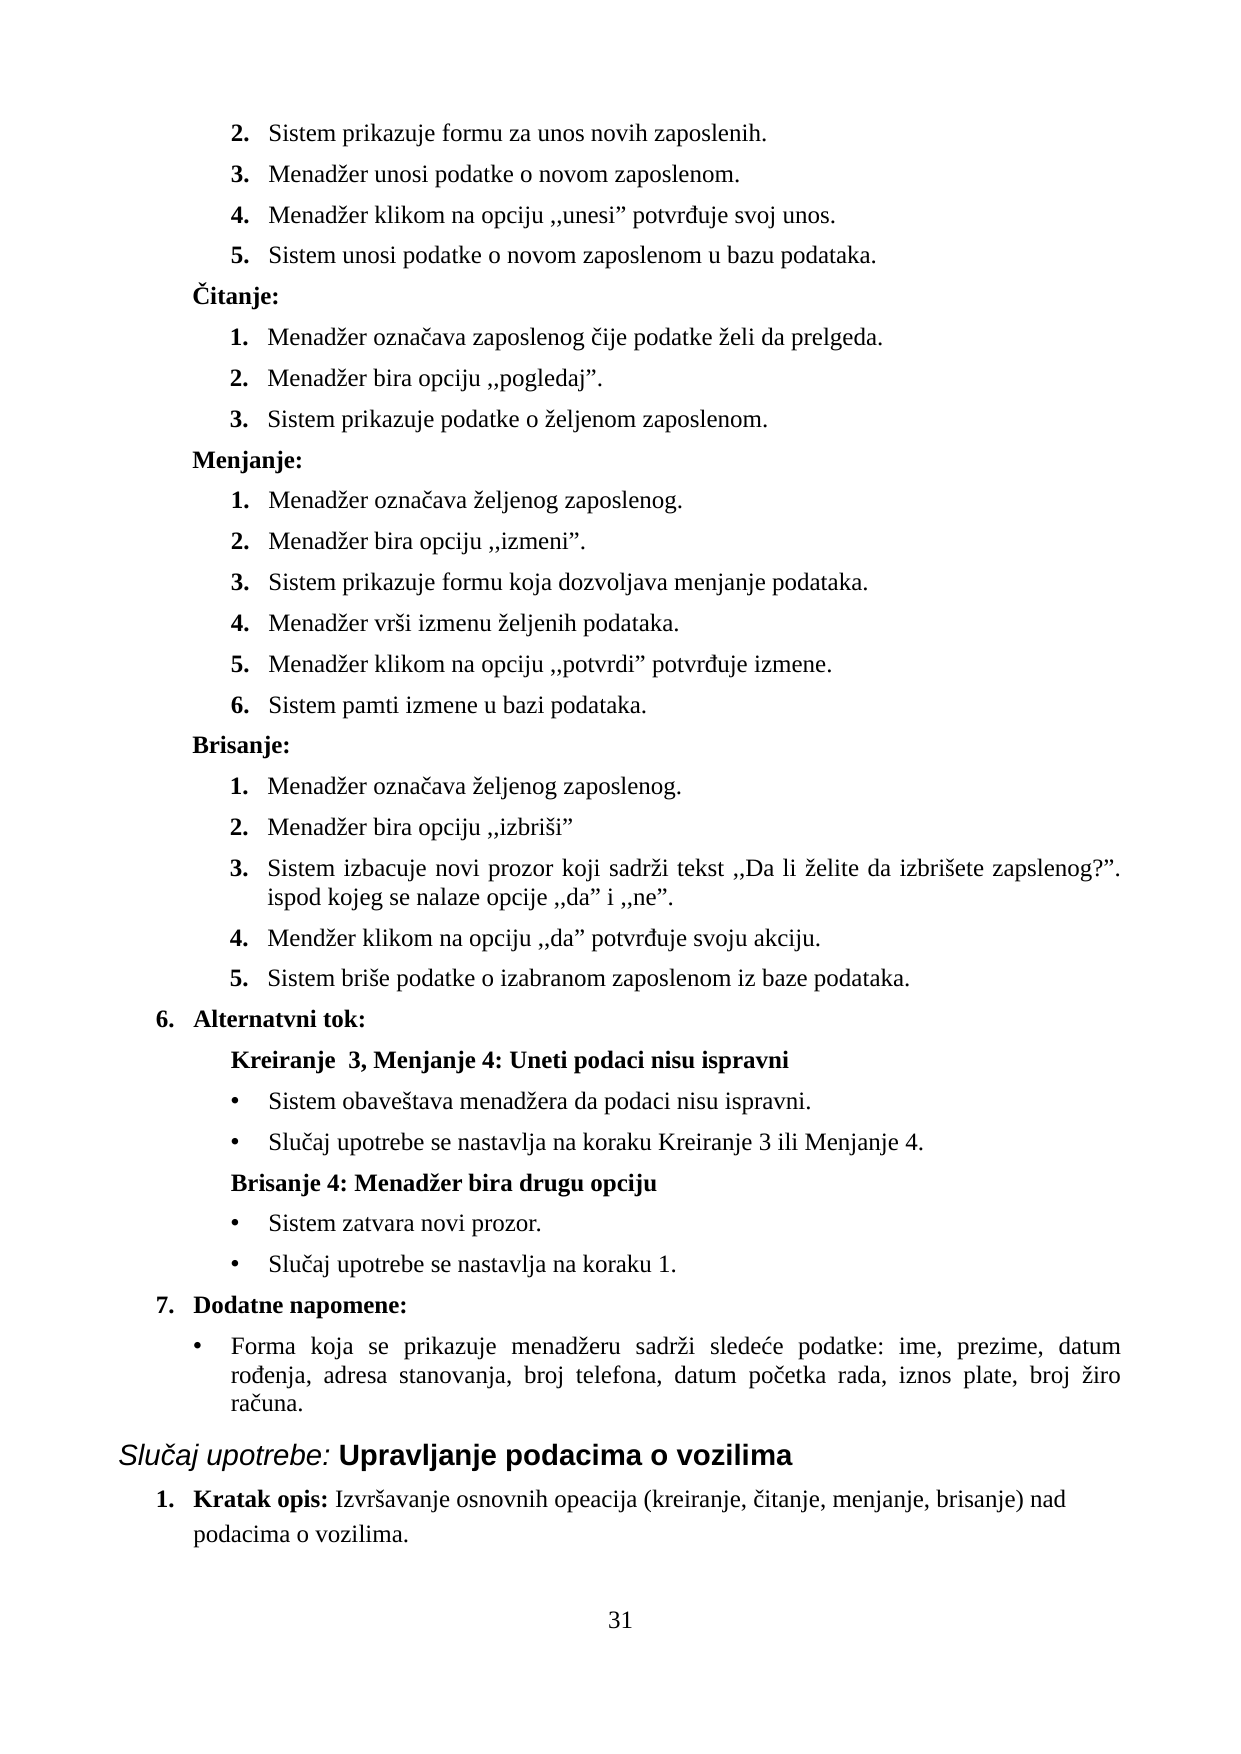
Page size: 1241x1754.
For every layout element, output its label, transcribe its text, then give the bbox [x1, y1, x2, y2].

list Alternatvni tok: [156, 1004, 1122, 1033]
list Sistem obaveštava menadžera da podaci nisu ispravni. [231, 1086, 1122, 1115]
list Menadžer označava željenog zaposlenog. [231, 486, 1122, 514]
list Menadžer bira opciju ,,izmeni”. [231, 526, 1122, 555]
list Kratak opis: Izvršavanje osnovnih opeacija (kreiranje, čitanje, menjanje, brisanje) nad podacima o vozilima. [156, 1484, 1122, 1547]
list Sistem prikazuje podatke o željenom zaposlenom. [229, 404, 1122, 433]
list Sistem prikazuje formu koja dozvoljava menjanje podataka. [231, 567, 1122, 596]
list Sistem briše podatke o izabranom zaposlenom iz baze podataka. [229, 963, 1122, 992]
list Menadžer klikom na opciju ,,potvrdi” potvrđuje izmene. [231, 649, 1122, 678]
list Sistem pamti izmene u bazi podataka. [231, 690, 1122, 718]
subtitle Slučaj upotrebe: Upravljanje podacima o vozilima [118, 1438, 1122, 1472]
text Brisanje 4: Menadžer bira drugu opciju [231, 1168, 1122, 1196]
list Menadžer unosi podatke o novom zaposlenom. [231, 159, 1122, 188]
list Slučaj upotrebe se nastavlja na koraku 1. [231, 1249, 1122, 1278]
list Slučaj upotrebe se nastavlja na koraku Kreiranje 3 ili Menjanje 4. [231, 1127, 1122, 1156]
list Sistem unosi podatke o novom zaposlenom u bazu podataka. [231, 241, 1122, 269]
list Sistem prikazuje formu za unos novih zaposlenih. [231, 118, 1122, 147]
text Brisanje: [118, 731, 1122, 759]
list Mendžer klikom na opciju ,,da” potvrđuje svoju akciju. [229, 923, 1122, 951]
list Kreiranje 3, Menjanje 4: Uneti podaci nisu ispravni [193, 1045, 1122, 1074]
list Sistem izbacuje novi prozor koji sadrži tekst ,,Da li želite da izbrišete zapslenog?”. ispod kojeg se nalaze opcije ,,da” i ,,ne”. [229, 853, 1122, 911]
text Čitanje: [118, 281, 1122, 310]
text Menjanje: [118, 445, 1122, 473]
list Menadžer vrši izmenu željenih podataka. [231, 608, 1122, 637]
list Forma koja se prikazuje menadžeru sadrži sledeće podatke: ime, prezime, datum rođenja, adresa stanovanja, broj telefona, datum početka rada, iznos plate, broj žiro računa. [193, 1331, 1122, 1417]
list Sistem zatvara novi prozor. [231, 1208, 1122, 1237]
list Menadžer označava zaposlenog čije podatke želi da prelgeda. [229, 322, 1122, 351]
list Dodatne napomene: [156, 1290, 1122, 1319]
list Menadžer bira opciju ,,pogledaj”. [229, 363, 1122, 392]
list Menadžer bira opciju ,,izbriši” [229, 812, 1122, 841]
list Menadžer označava željenog zaposlenog. [229, 771, 1122, 800]
list Menadžer klikom na opciju ,,unesi” potvrđuje svoj unos. [231, 200, 1122, 228]
